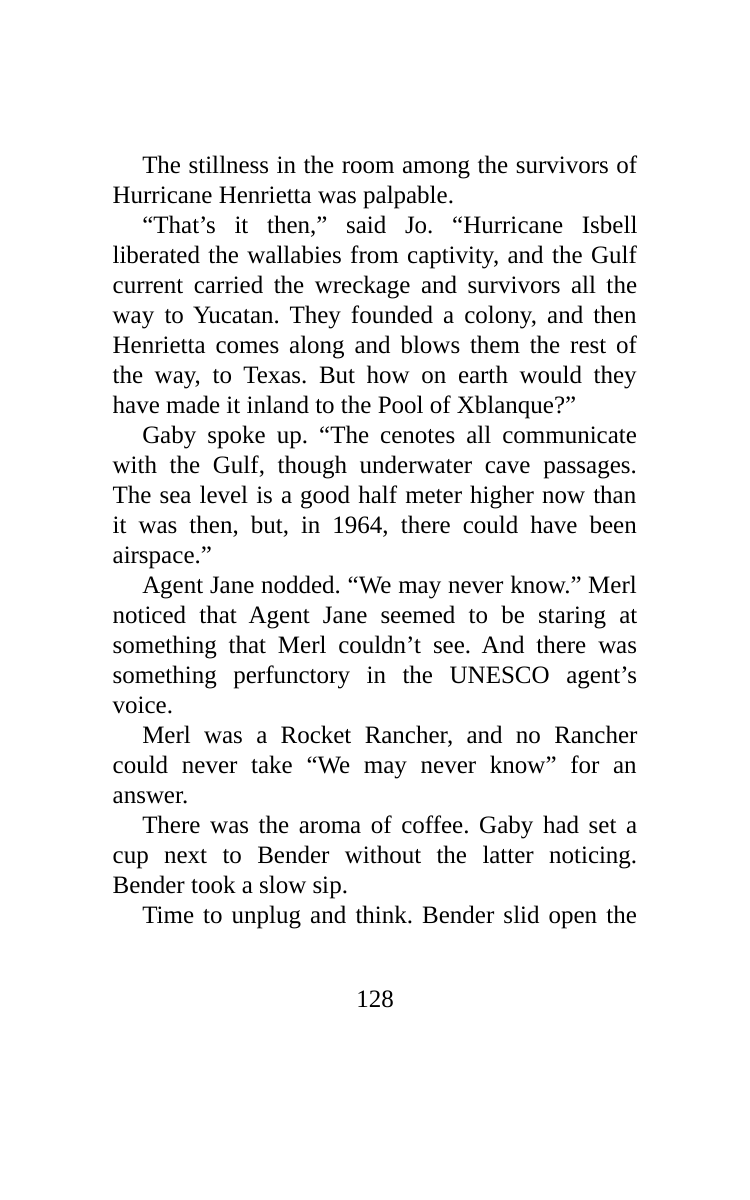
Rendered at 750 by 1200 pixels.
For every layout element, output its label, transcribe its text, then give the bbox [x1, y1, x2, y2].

text Gaby spoke up. “The cenotes all communicate with the Gulf, though underwater cave passages. The sea level is a good half meter higher now than it was then, but, in 1964, there could have been airspace.” [112, 420, 637, 570]
text There was the aroma of coffee. Gaby had set a cup next to Bender without the latter noticing. Bender took a slow sip. [112, 810, 637, 900]
text The stillness in the room among the survivors of Hurricane Henrietta was palpable. [112, 150, 637, 210]
text Time to unplug and think. Bender slid open the [112, 900, 637, 930]
text Agent Jane nodded. “We may never know.” Merl noticed that Agent Jane seemed to be staring at something that Merl couldn’t see. And there was something perfunctory in the UNESCO agent’s voice. [112, 570, 637, 720]
text Merl was a Rocket Rancher, and no Rancher could never take “We may never know” for an answer. [112, 720, 637, 810]
text “That’s it then,” said Jo. “Hurricane Isbell liberated the wallabies from captivity, and the Gulf current carried the wreckage and survivors all the way to Yucatan. They founded a colony, and then Henrietta comes along and blows them the rest of the way, to Texas. But how on earth would they have made it inland to the Pool of Xblanque?” [112, 210, 637, 420]
